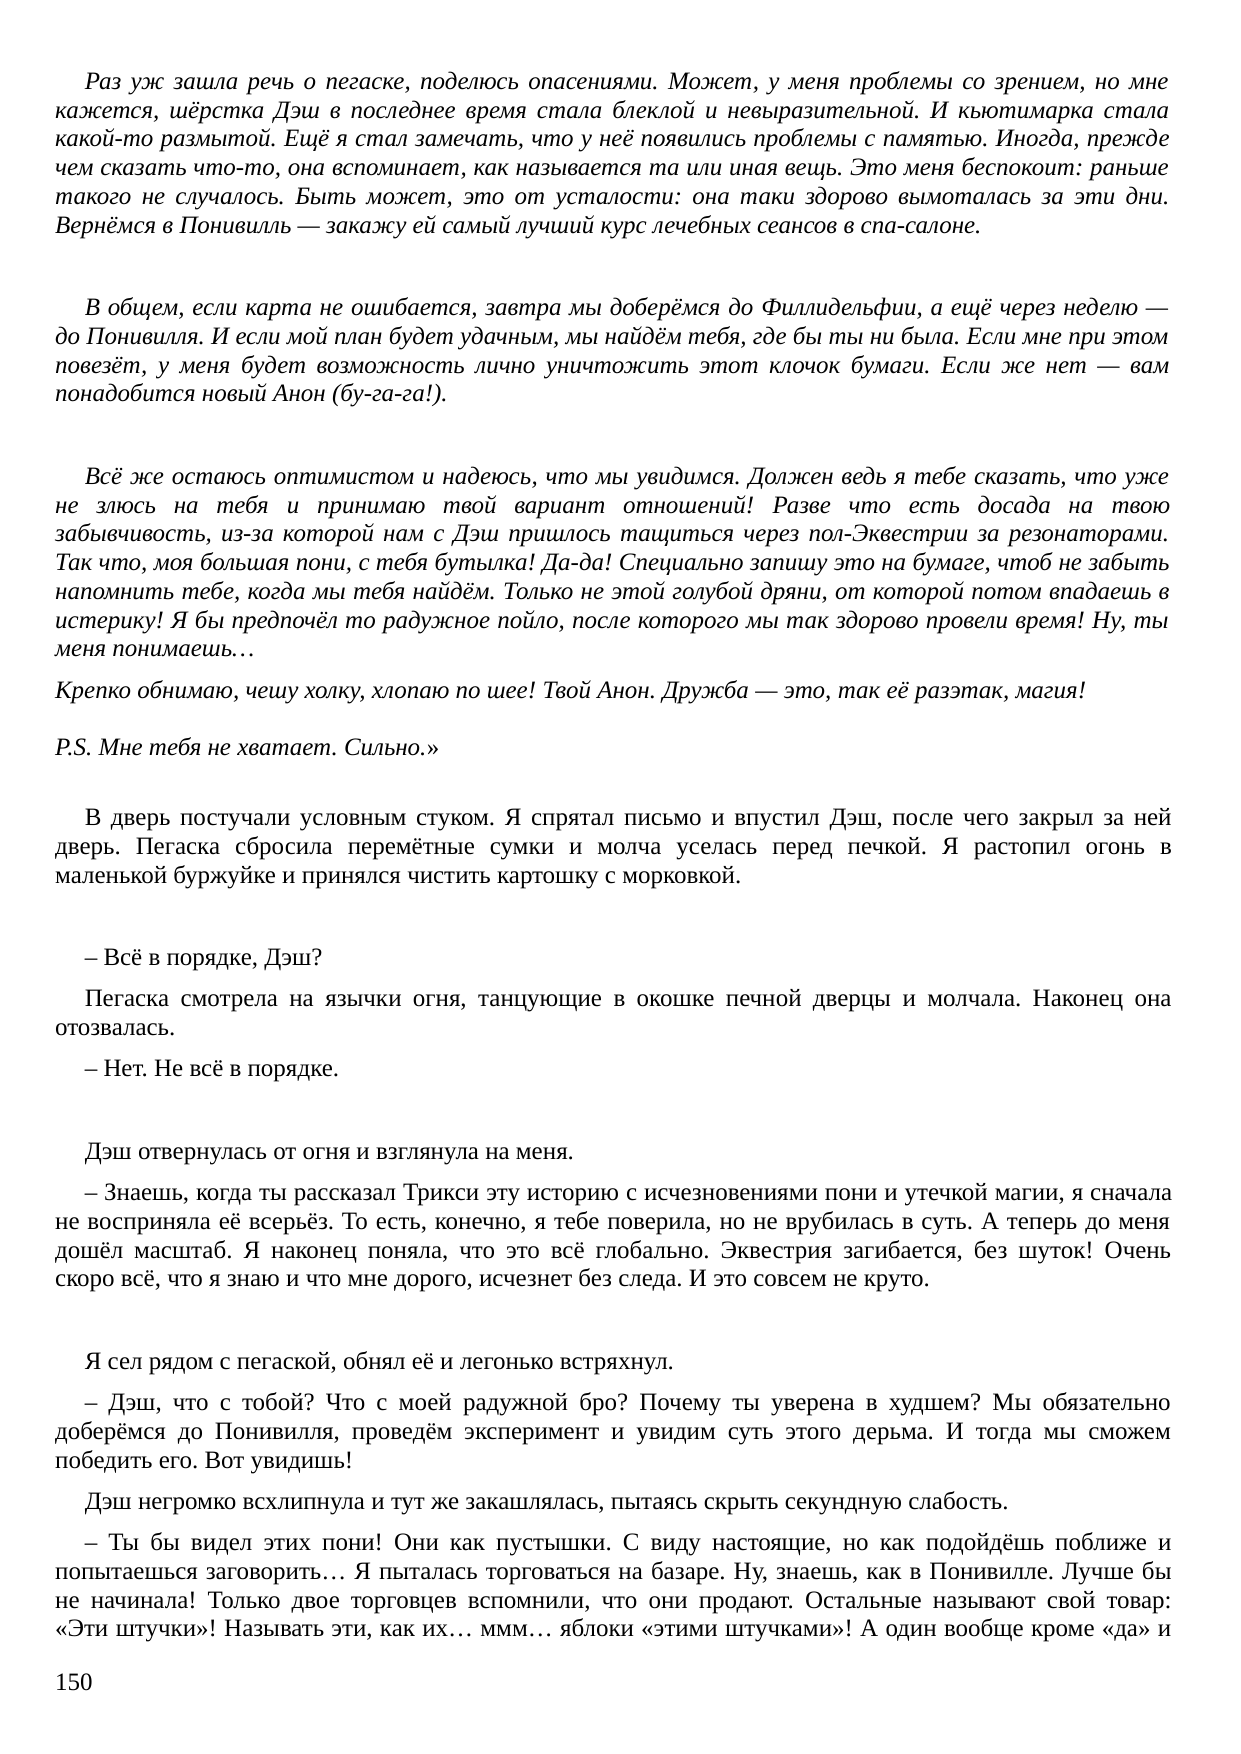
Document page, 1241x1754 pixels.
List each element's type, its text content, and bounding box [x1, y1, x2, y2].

text Дэш отвернулась от огня и взглянула на меня. [55, 1136, 1173, 1165]
text В дверь постучали условным стуком. Я спрятал письмо и впустил Дэш, после чего закрыл за ней дверь. Пегаска сбросила перемётные сумки и молча уселась перед печкой. Я растопил огонь в маленькой буржуйке и принялся чистить картошку с морковкой. [55, 802, 1173, 888]
text Пегаска смотрела на язычки огня, танцующие в окошке печной дверцы и молчала. Наконец она отозвалась. [55, 983, 1173, 1041]
text – Ты бы видел этих пони! Они как пустышки. С виду настоящие, но как подойдёшь поближе и попытаешься заговорить… Я пыталась торговаться на базаре. Ну, знаешь, как в Понивилле. Лучше бы не начинала! Только двое торговцев вспомнили, что они продают. Остальные называют свой товар: «Эти штучки»! Называть эти, как их… ммм… яблоки «этими штучками»! А один вообще кроме «да» и [55, 1527, 1173, 1642]
text – Всё в порядке, Дэш? [55, 942, 1173, 971]
text В общем, если карта не ошибается, завтра мы доберёмся до Филлидельфии, а ещё через неделю — до Понивилля. И если мой план будет удачным, мы найдём тебя, где бы ты ни была. Если мне при этом повезёт, у меня будет возможность лично уничтожить этот клочок бумаги. Если же нет — вам понадобится новый Анон (бу-га-га!). [55, 292, 1173, 407]
text Крепко обнимаю, чешу холку, хлопаю по шее! Твой Анон. Дружба — это, так её разэтак, магия! [55, 675, 1173, 703]
text – Нет. Не всё в порядке. [55, 1053, 1173, 1082]
text Дэш негромко всхлипнула и тут же закашлялась, пытаясь скрыть секундную слабость. [55, 1486, 1173, 1515]
text – Дэш, что с тобой? Что с моей радужной бро? Почему ты уверена в худшем? Мы обязательно доберёмся до Понивилля, проведём эксперимент и увидим суть этого дерьма. И тогда мы сможем победить его. Вот увидишь! [55, 1387, 1173, 1473]
text Я сел рядом с пегаской, обнял её и легонько встряхнул. [55, 1346, 1173, 1375]
text P.S. Мне тебя не хватает. Сильно.» [55, 732, 1173, 761]
text Раз уж зашла речь о пегаске, поделюсь опасениями. Может, у меня проблемы со зрением, но мне кажется, шёрстка Дэш в последнее время стала блеклой и невыразительной. И кьютимарка стала какой-то размытой. Ещё я стал замечать, что у неё появились проблемы с памятью. Иногда, прежде чем сказать что-то, она вспоминает, как называется та или иная вещь. Это меня беспокоит: раньше такого не случалось. Быть может, это от усталости: она таки здорово вымоталась за эти дни. Вернёмся в Понивилль — закажу ей самый лучший курс лечебных сеансов в спа-салоне. [55, 66, 1173, 238]
text – Знаешь, когда ты рассказал Трикси эту историю с исчезновениями пони и утечкой магии, я сначала не восприняла её всерьёз. То есть, конечно, я тебе поверила, но не врубилась в суть. А теперь до меня дошёл масштаб. Я наконец поняла, что это всё глобально. Эквестрия загибается, без шуток! Очень скоро всё, что я знаю и что мне дорого, исчезнет без следа. И это совсем не круто. [55, 1177, 1173, 1292]
text Всё же остаюсь оптимистом и надеюсь, что мы увидимся. Должен ведь я тебе сказать, что уже не злюсь на тебя и принимаю твой вариант отношений! Разве что есть досада на твою забывчивость, из-за которой нам с Дэш пришлось тащиться через пол-Эквестрии за резонаторами. Так что, моя большая пони, с тебя бутылка! Да-да! Специально запишу это на бумаге, чтоб не забыть напомнить тебе, когда мы тебя найдём. Только не этой голубой дряни, от которой потом впадаешь в истерику! Я бы предпочёл то радужное пойло, после которого мы так здорово провели время! Ну, ты меня понимаешь… [55, 461, 1173, 662]
